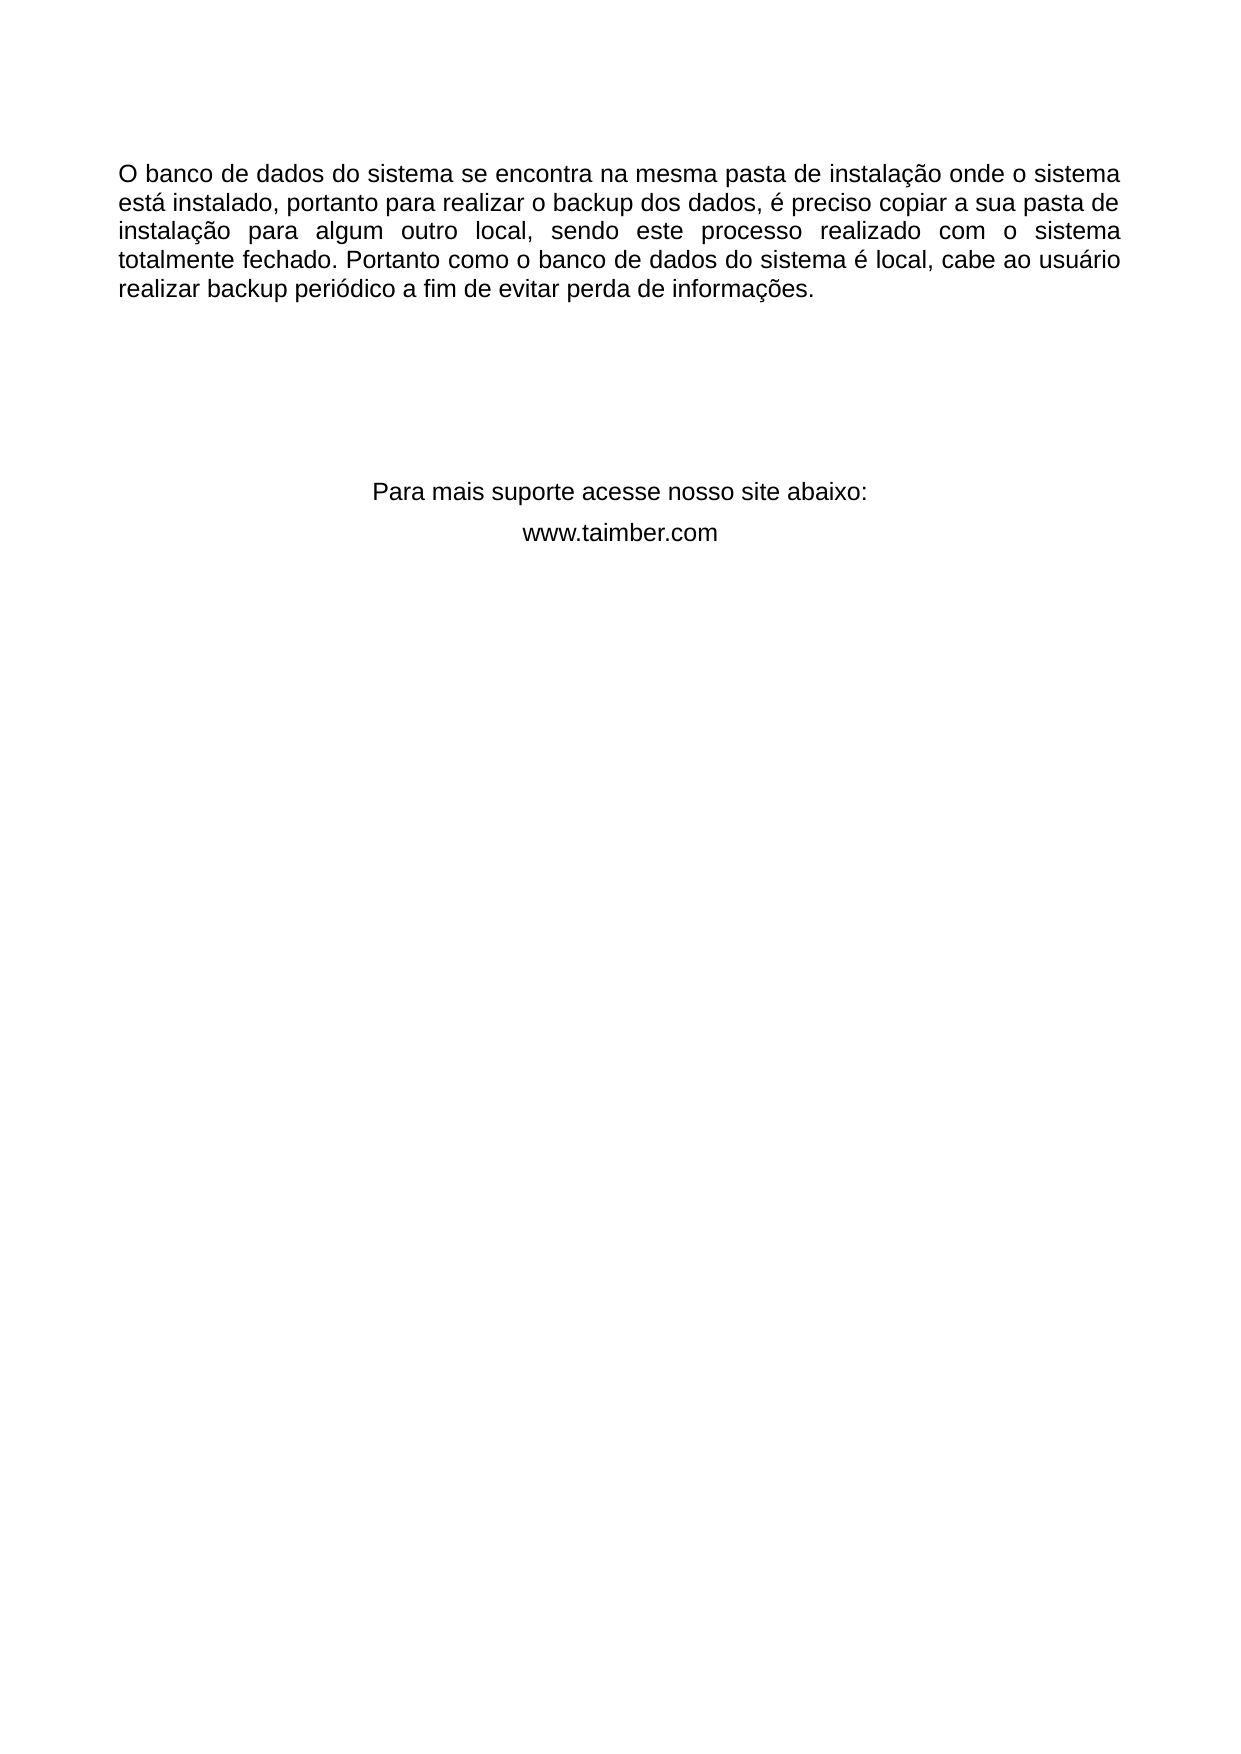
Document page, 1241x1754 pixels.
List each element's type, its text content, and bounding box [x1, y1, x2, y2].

text Para mais suporte acesse nosso site abaixo: [118, 477, 1122, 506]
text O banco de dados do sistema se encontra na mesma pasta de instalação onde o sistema está instalado, portanto para realizar o backup dos dados, é preciso copiar a sua pasta de instalação para algum outro local, sendo este processo realizado com o sistema totalmente fechado. Portanto como o banco de dados do sistema é local, cabe ao usuário realizar backup periódico a fim de evitar perda de informações. [118, 159, 1122, 302]
text www.taimber.com [118, 517, 1122, 546]
